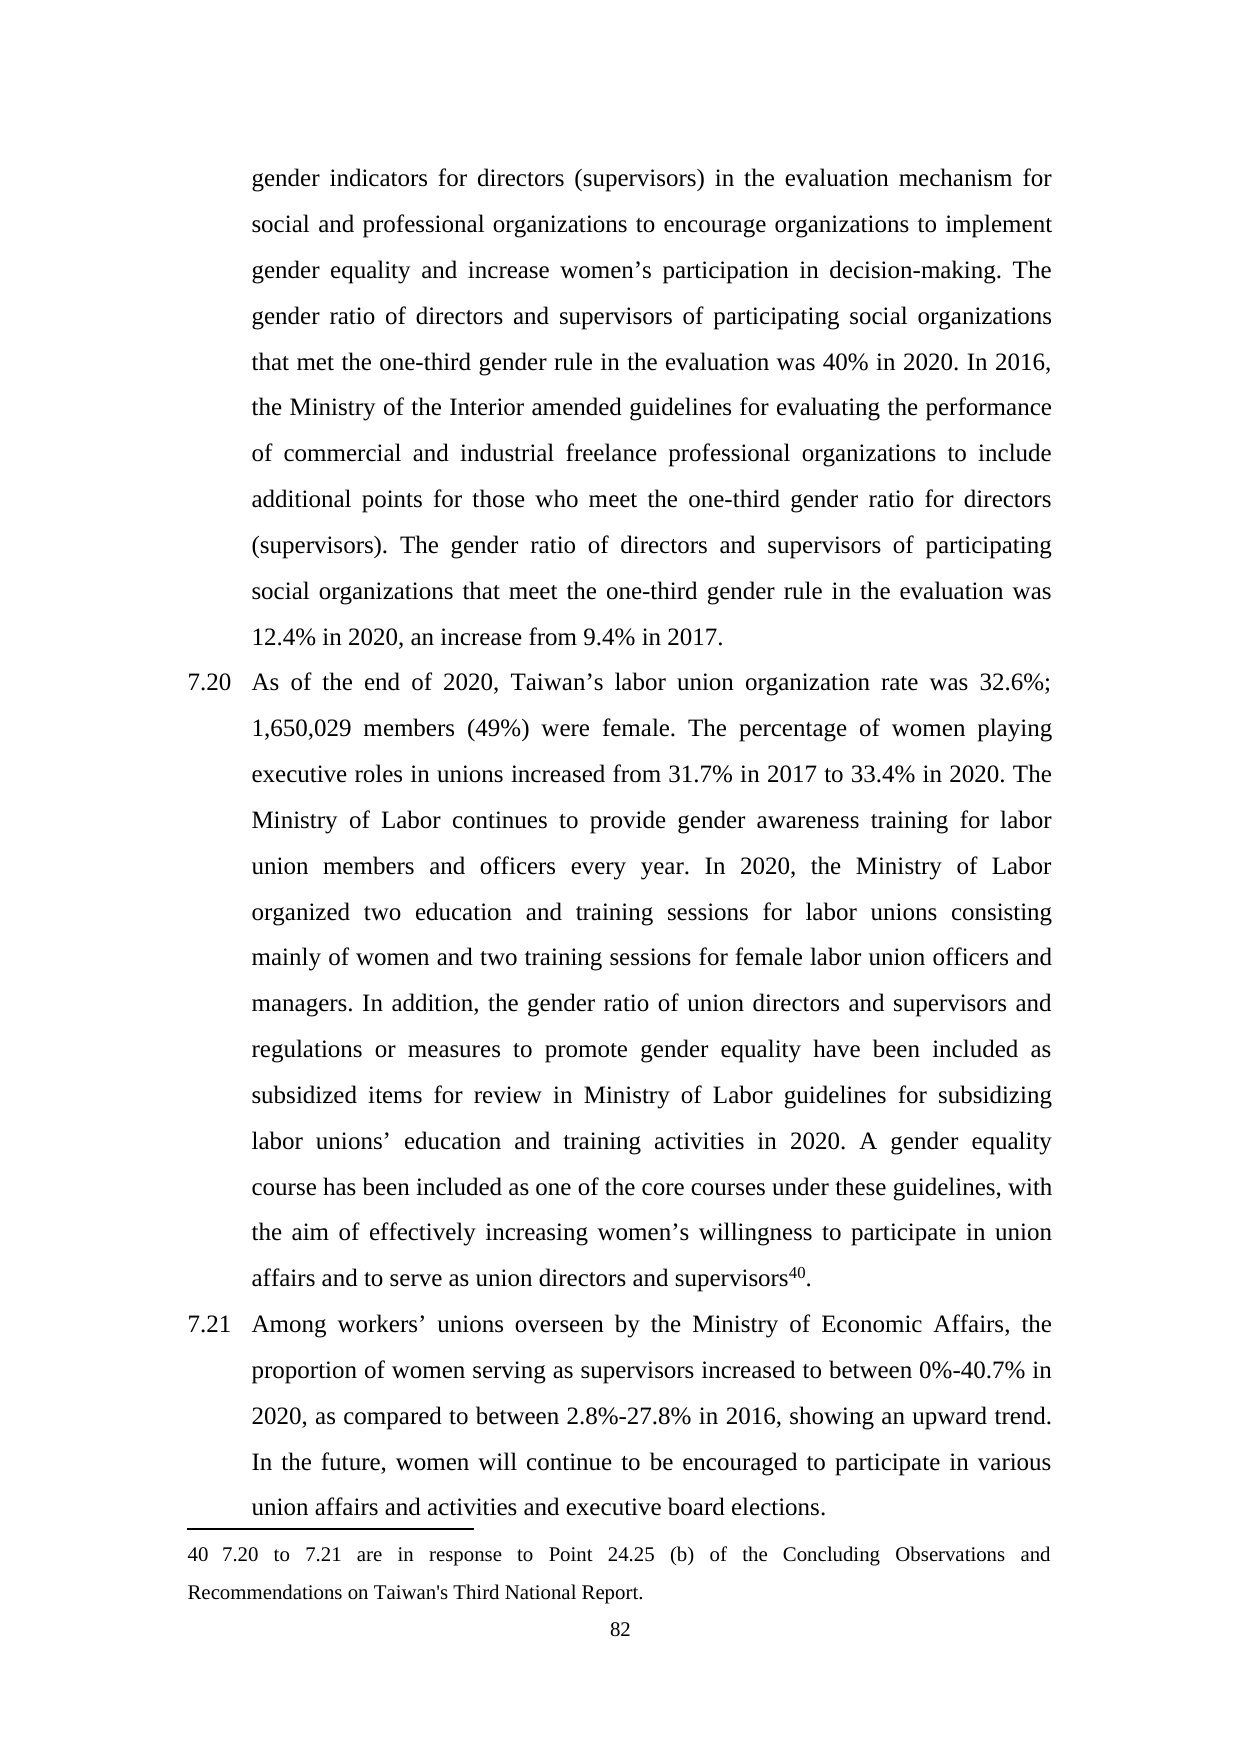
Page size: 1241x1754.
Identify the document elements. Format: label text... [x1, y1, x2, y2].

list 7.20 to 7.21 are in response to Point 24.25 (b) of the Concluding Observations and Recommendations on Taiwan's Third National Report. [187, 1529, 1053, 1604]
list gender indicators for directors (supervisors) in the evaluation mechanism for social and professional organizations to encourage organizations to implement gender equality and increase women’s participation in decision-making. The gender ratio of directors and supervisors of participating social organizations that met the one-third gender rule in the evaluation was 40% in 2020. In 2016, the Ministry of the Interior amended guidelines for evaluating the performance of commercial and industrial freelance professional organizations to include additional points for those who meet the one-third gender ratio for directors (supervisors). The gender ratio of directors and supervisors of participating social organizations that meet the one-third gender rule in the evaluation was 12.4% in 2020, an increase from 9.4% in 2017. [187, 150, 1053, 654]
list Among workers’ unions overseen by the Ministry of Economic Affairs, the proportion of women serving as supervisors increased to between 0%-40.7% in 2020, as compared to between 2.8%-27.8% in 2016, showing an upward trend. In the future, women will continue to be encouraged to participate in various union affairs and activities and executive board elections. [187, 1296, 1053, 1525]
list As of the end of 2020, Taiwan’s labor union organization rate was 32.6%; 1,650,029 members (49%) were female. The percentage of women playing executive roles in unions increased from 31.7% in 2017 to 33.4% in 2020. The Ministry of Labor continues to provide gender awareness training for labor union members and officers every year. In 2020, the Ministry of Labor organized two education and training sessions for labor unions consisting mainly of women and two training sessions for female labor union officers and managers. In addition, the gender ratio of union directors and supervisors and regulations or measures to promote gender equality have been included as subsidized items for review in Ministry of Labor guidelines for subsidizing labor unions’ education and training activities in 2020. A gender equality course has been included as one of the core courses under these guidelines, with the aim of effectively increasing women’s willingness to participate in union affairs and to serve as union directors and supervisors. [187, 654, 1053, 1296]
